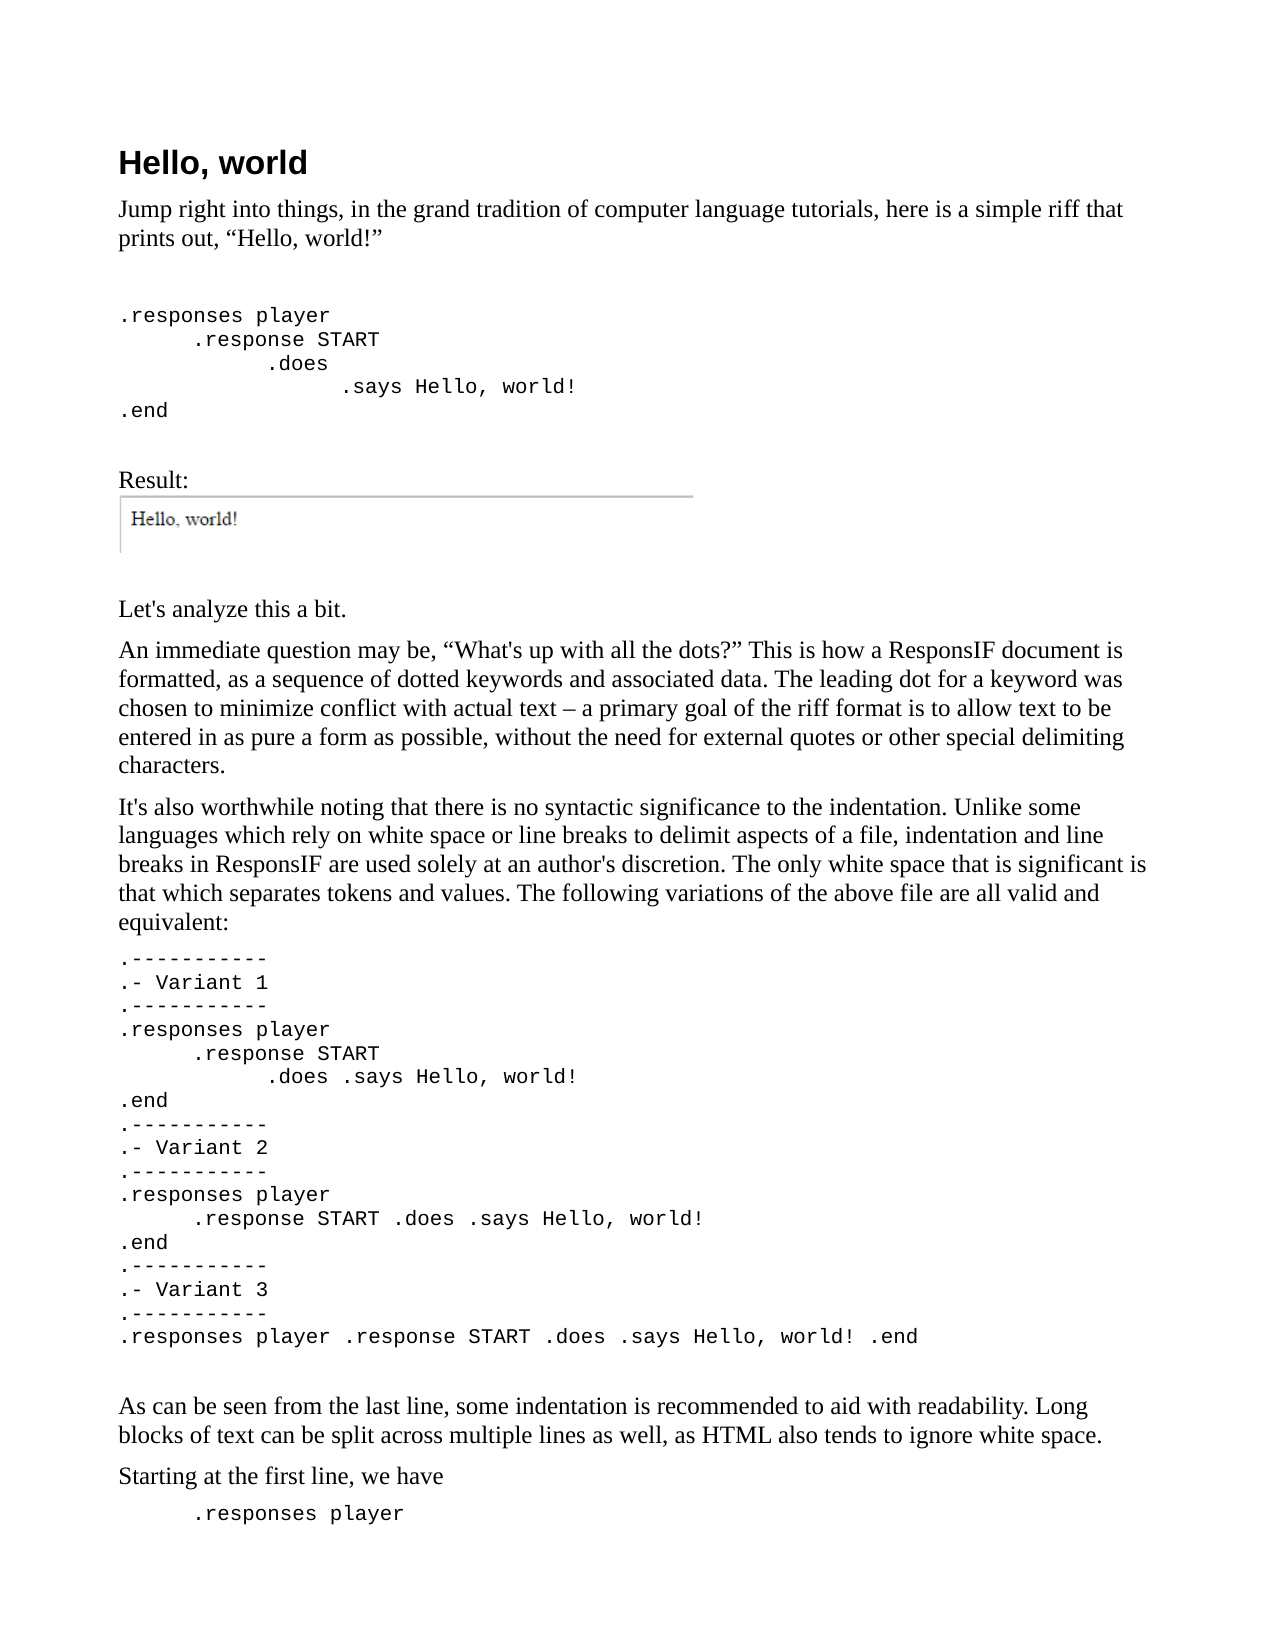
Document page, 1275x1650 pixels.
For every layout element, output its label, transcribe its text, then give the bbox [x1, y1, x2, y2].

text .response START [118, 329, 1157, 353]
text Starting at the first line, we have [118, 1461, 1157, 1490]
text As can be seen from the last line, some indentation is recommended to aid with readability. Long blocks of text can be split across multiple lines as well, as HTML also tends to ignore white space. [118, 1391, 1157, 1449]
text Result: [118, 465, 1157, 494]
text .responses player [118, 1502, 1157, 1526]
text .----------- [118, 995, 1157, 1019]
text An immediate question may be, “What's up with all the dots?” This is how a ResponsIF document is formatted, as a sequence of dotted keywords and associated data. The leading dot for a keyword was chosen to minimize conflict with actual text – a primary goal of the riff format is to allow text to be entered in as pure a form as possible, without the need for external quotes or other special delimiting characters. [118, 636, 1157, 779]
subtitle Hello, world [118, 143, 1157, 182]
text .- Variant 3 [118, 1279, 1157, 1303]
text .does .says Hello, world! [118, 1066, 1157, 1090]
text .----------- [118, 1303, 1157, 1326]
text .end [118, 1090, 1157, 1113]
picture [119, 495, 694, 553]
text .response START [118, 1043, 1157, 1066]
text .responses player [118, 306, 1157, 329]
text Jump right into things, in the grand tradition of computer language tutorials, here is a simple riff that prints out, “Hello, world!” [118, 194, 1157, 252]
text .responses player .response START .does .says Hello, world! .end [118, 1184, 1157, 1255]
text Let's analyze this a bit. [118, 594, 1157, 623]
text .----------- [118, 1113, 1157, 1137]
text .----------- [118, 1255, 1157, 1279]
text It's also worthwhile noting that there is no syntactic significance to the indentation. Unlike some languages which rely on white space or line breaks to delimit aspects of a file, indentation and line breaks in ResponsIF are used solely at an author's discretion. The only white space that is significant is that which separates tokens and values. The following variations of the above file are all valid and equivalent: [118, 792, 1157, 936]
text .responses player [118, 1019, 1157, 1043]
text .- Variant 2 [118, 1137, 1157, 1161]
text .----------- [118, 948, 1157, 972]
text .- Variant 1 [118, 972, 1157, 995]
text .responses player .response START .does .says Hello, world! .end [118, 1326, 1157, 1350]
text .says Hello, world! [118, 376, 1157, 400]
text .end [118, 400, 1157, 424]
text .does [118, 353, 1157, 376]
text .----------- [118, 1161, 1157, 1184]
